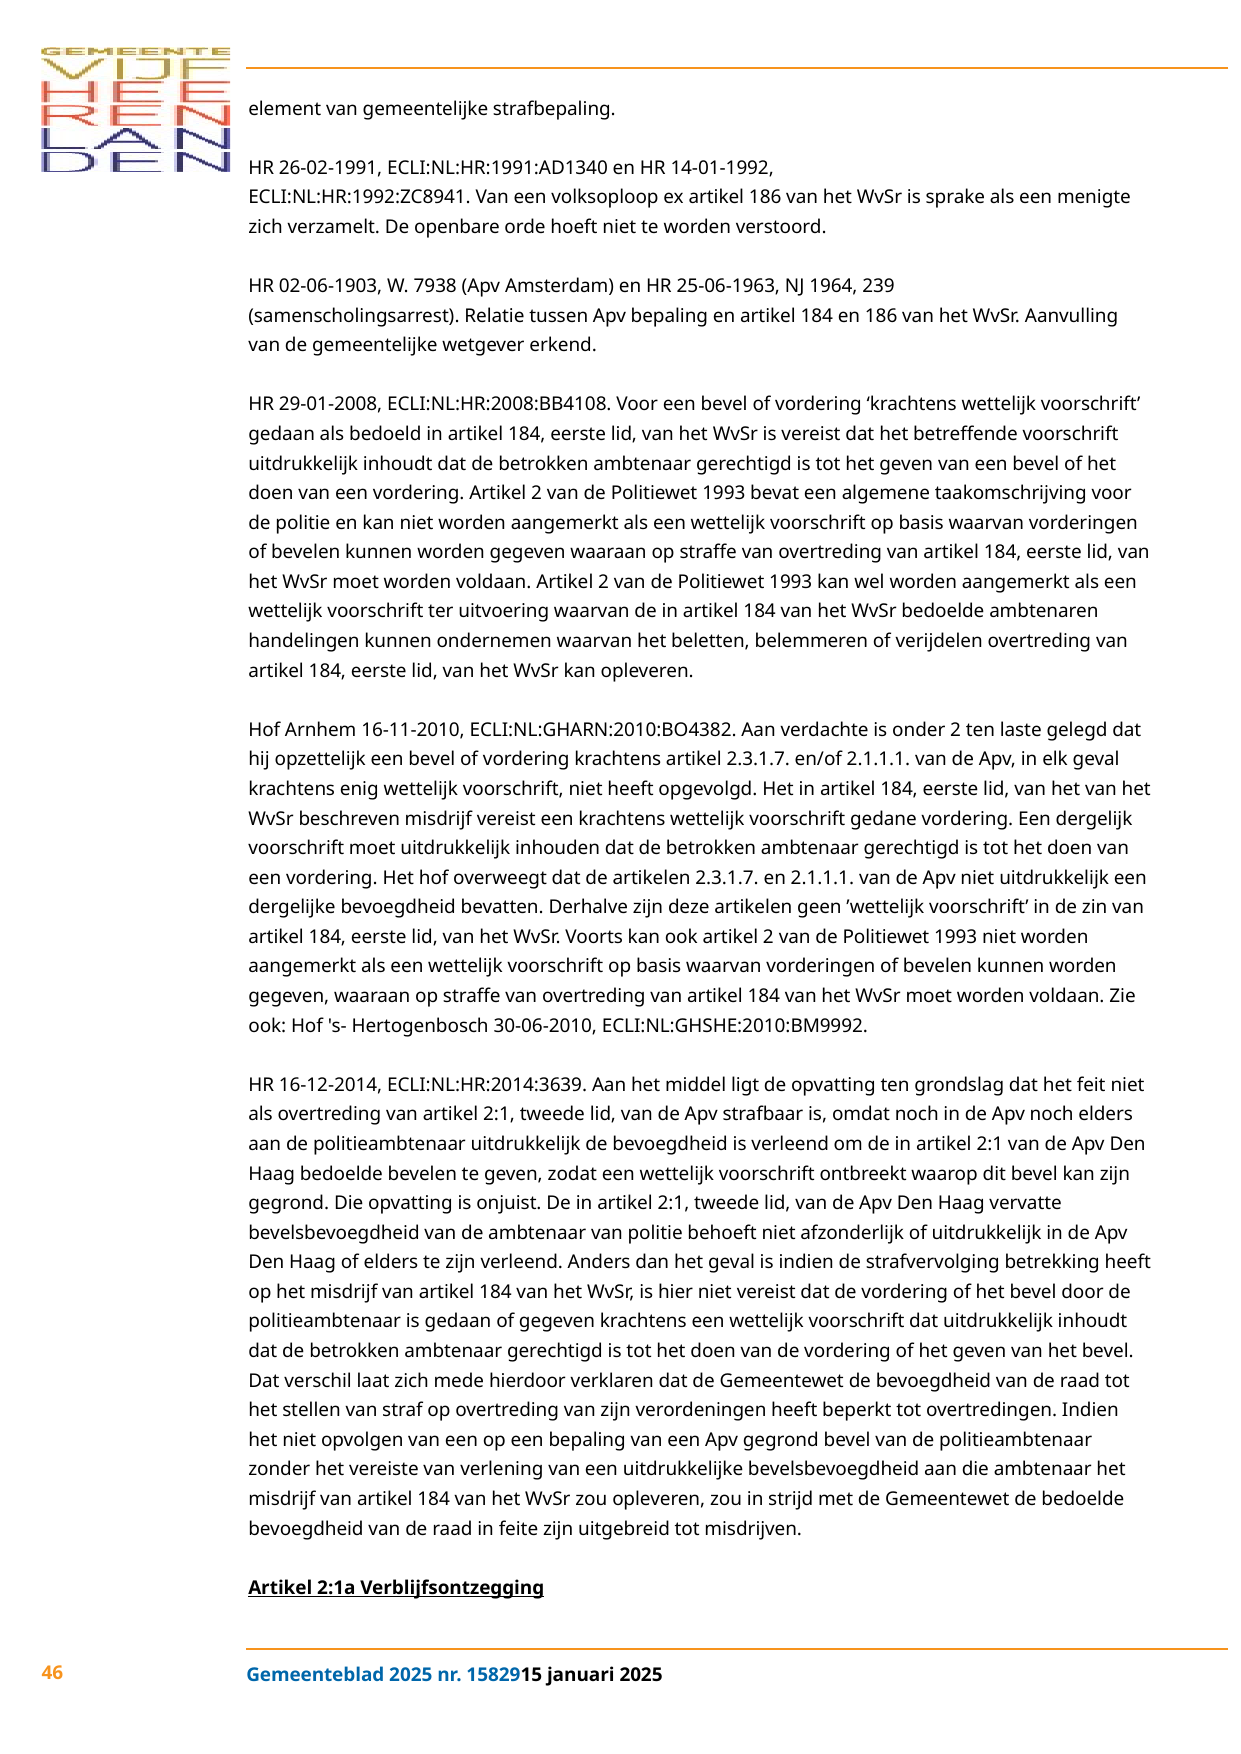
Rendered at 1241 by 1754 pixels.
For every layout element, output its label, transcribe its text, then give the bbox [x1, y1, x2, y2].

text Hof Arnhem 16-11-2010, ECLI:NL:GHARN:2010:BO4382. Aan verdachte is onder 2 ten laste gelegd dat hij opzettelijk een bevel of vordering krachtens artikel 2.3.1.7. en/of 2.1.1.1. van de Apv, in elk geval krachtens enig wettelijk voorschrift, niet heeft opgevolgd. Het in artikel 184, eerste lid, van het van het WvSr beschreven misdrijf vereist een krachtens wettelijk voorschrift gedane vordering. Een dergelijk voorschrift moet uitdrukkelijk inhouden dat de betrokken ambtenaar gerechtigd is tot het doen van een vordering. Het hof overweegt dat de artikelen 2.3.1.7. en 2.1.1.1. van de Apv niet uitdrukkelijk een dergelijke bevoegdheid bevatten. Derhalve zijn deze artikelen geen ’wettelijk voorschrift’ in de zin van artikel 184, eerste lid, van het WvSr. Voorts kan ook artikel 2 van de Politiewet 1993 niet worden aangemerkt als een wettelijk voorschrift op basis waarvan vorderingen of bevelen kunnen worden gegeven, waaraan op straffe van overtreding van artikel 184 van het WvSr moet worden voldaan. Zie ook: Hof 's- Hertogenbosch 30-06-2010, ECLI:NL:GHSHE:2010:BM9992. [248, 716, 1152, 1038]
text (samenscholingsarrest). Relatie tussen Apv bepaling en artikel 184 en 186 van het WvSr. Aanvulling van de gemeentelijke wetgever erkend. [248, 302, 1152, 357]
text HR 26-02-1991, ECLI:NL:HR:1991:AD1340 en HR 14-01-1992, [248, 154, 1152, 180]
text HR 02-06-1903, W. 7938 (Apv Amsterdam) en HR 25-06-1963, NJ 1964, 239 [248, 272, 1152, 298]
picture [41, 47, 231, 172]
text HR 29-01-2008, ECLI:NL:HR:2008:BB4108. Voor een bevel of vordering ‘krachtens wettelijk voorschrift’ gedaan als bedoeld in artikel 184, eerste lid, van het WvSr is vereist dat het betreffende voorschrift uitdrukkelijk inhoudt dat de betrokken ambtenaar gerechtigd is tot het geven van een bevel of het doen van een vordering. Artikel 2 van de Politiewet 1993 bevat een algemene taakomschrijving voor de politie en kan niet worden aangemerkt als een wettelijk voorschrift op basis waarvan vorderingen of bevelen kunnen worden gegeven waaraan op straffe van overtreding van artikel 184, eerste lid, van het WvSr moet worden voldaan. Artikel 2 van de Politiewet 1993 kan wel worden aangemerkt als een wettelijk voorschrift ter uitvoering waarvan de in artikel 184 van het WvSr bedoelde ambtenaren handelingen kunnen ondernemen waarvan het beletten, belemmeren of verijdelen overtreding van artikel 184, eerste lid, van het WvSr kan opleveren. [248, 391, 1152, 683]
text element van gemeentelijke strafbepaling. [248, 95, 1152, 121]
text ECLI:NL:HR:1992:ZC8941. Van een volksoploop ex artikel 186 van het WvSr is sprake als een menigte zich verzamelt. De openbare orde hoeft niet te worden verstoord. [248, 183, 1152, 239]
text HR 16-12-2014, ECLI:NL:HR:2014:3639. Aan het middel ligt de opvatting ten grondslag dat het feit niet als overtreding van artikel 2:1, tweede lid, van de Apv strafbaar is, omdat noch in de Apv noch elders aan de politieambtenaar uitdrukkelijk de bevoegdheid is verleend om de in artikel 2:1 van de Apv Den Haag bedoelde bevelen te geven, zodat een wettelijk voorschrift ontbreekt waarop dit bevel kan zijn gegrond. Die opvatting is onjuist. De in artikel 2:1, tweede lid, van de Apv Den Haag vervatte bevelsbevoegdheid van de ambtenaar van politie behoeft niet afzonderlijk of uitdrukkelijk in de Apv Den Haag of elders te zijn verleend. Anders dan het geval is indien de strafvervolging betrekking heeft op het misdrijf van artikel 184 van het WvSr, is hier niet vereist dat de vordering of het bevel door de politieambtenaar is gedaan of gegeven krachtens een wettelijk voorschrift dat uitdrukkelijk inhoudt dat de betrokken ambtenaar gerechtigd is tot het doen van de vordering of het geven van het bevel. Dat verschil laat zich mede hierdoor verklaren dat de Gemeentewet de bevoegdheid van de raad tot het stellen van straf op overtreding van zijn verordeningen heeft beperkt tot overtredingen. Indien het niet opvolgen van een op een bepaling van een Apv gegrond bevel van de politieambtenaar zonder het vereiste van verlening van een uitdrukkelijke bevelsbevoegdheid aan die ambtenaar het misdrijf van artikel 184 van het WvSr zou opleveren, zou in strijd met de Gemeentewet de bedoelde bevoegdheid van de raad in feite zijn uitgebreid tot misdrijven. [248, 1071, 1152, 1541]
text Artikel 2:1a Verblijfsontzegging [248, 1574, 1152, 1600]
